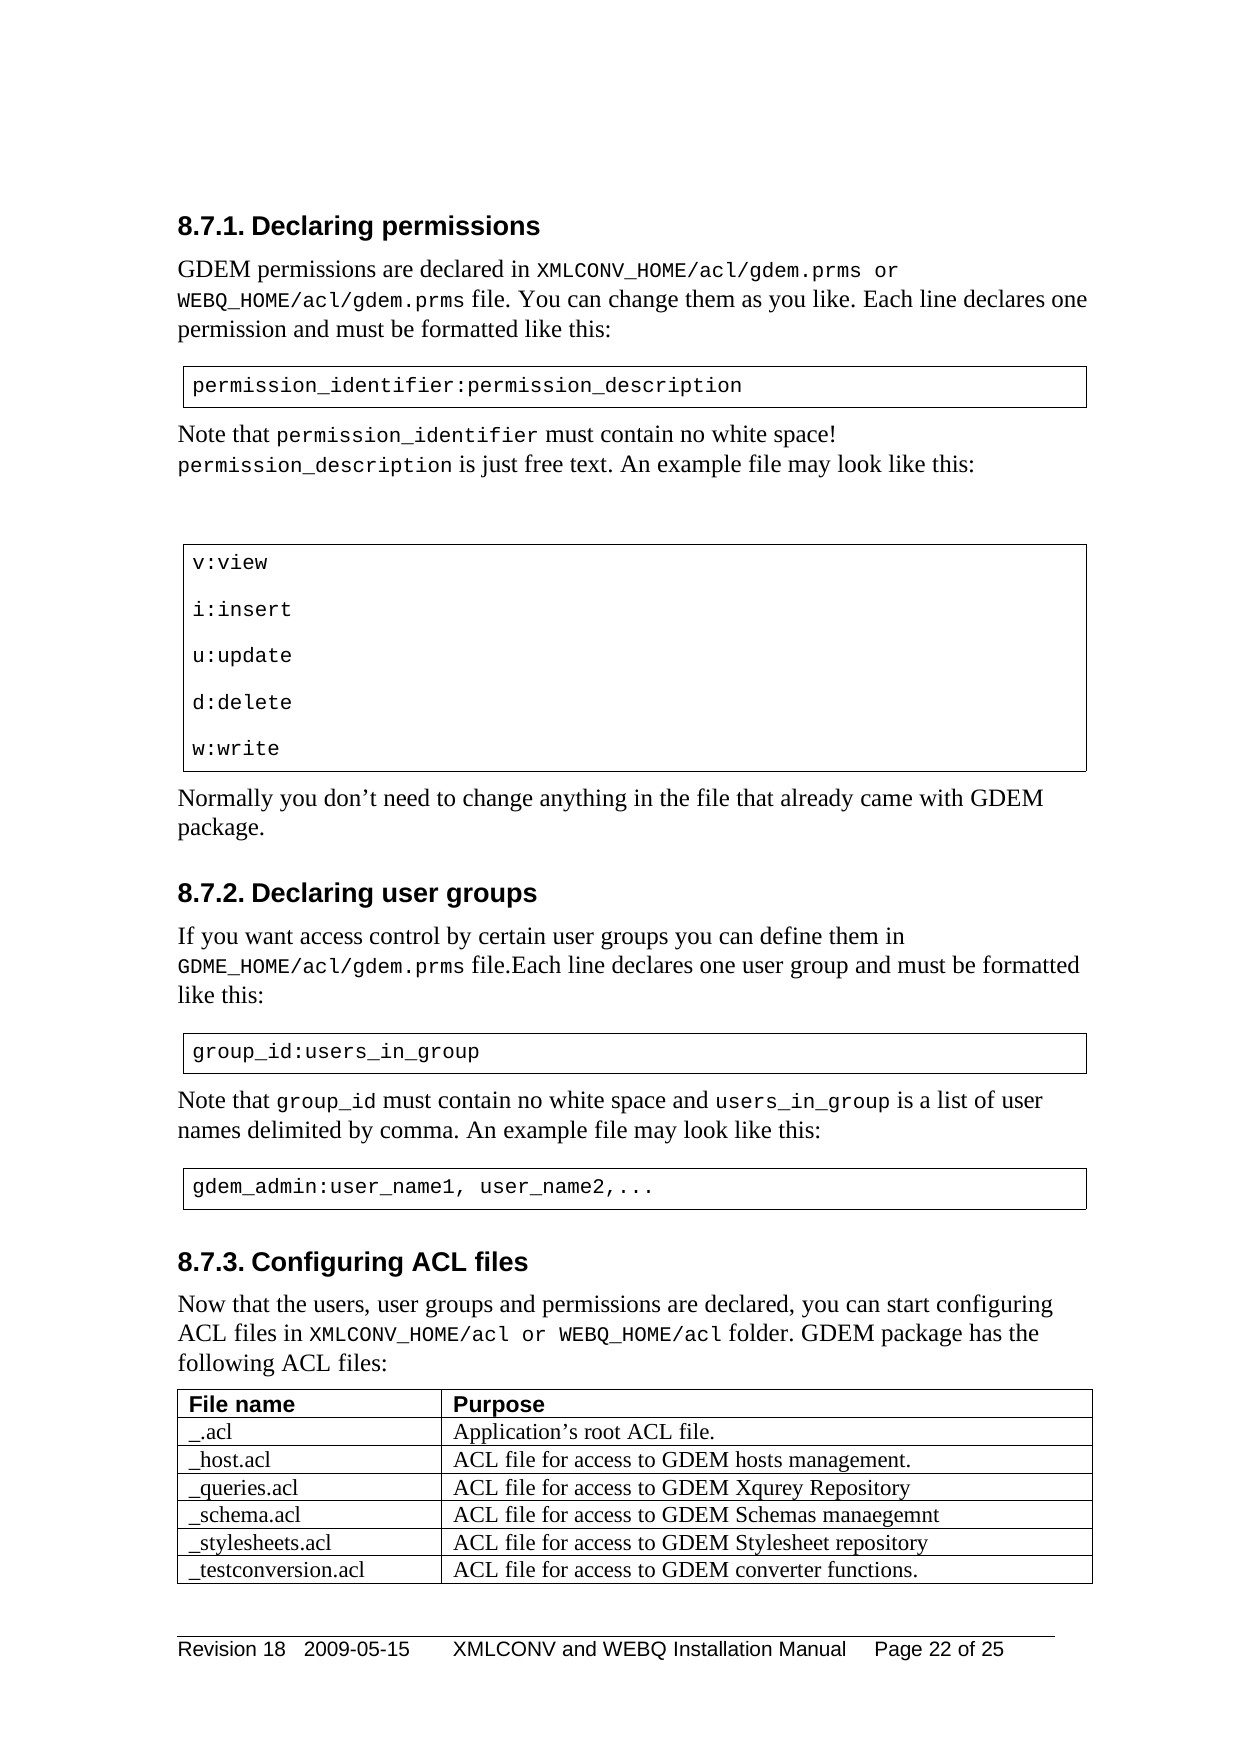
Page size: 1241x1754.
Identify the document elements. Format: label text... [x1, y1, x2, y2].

text Note that group_id must contain no white space and users_in_group is a list of user names delimited by comma. An example file may look like this: [177, 1085, 1092, 1144]
text Normally you don’t need to change anything in the file that already came with GDEM package. [177, 782, 1092, 841]
table_header File name [178, 1390, 441, 1417]
text d:delete [184, 683, 1086, 715]
table_cell ACL file for access to GDEM Stylesheet repository [442, 1529, 1092, 1555]
table_cell ACL file for access to GDEM Xqurey Repository [442, 1474, 1092, 1500]
table_cell _testconversion.acl [178, 1556, 441, 1583]
table_cell _host.acl [178, 1446, 441, 1472]
text GDEM permissions are declared in XMLCONV_HOME/acl/gdem.prms or WEBQ_HOME/acl/gdem.prms file. You can change them as you like. Each line declares one permission and must be formatted like this: [177, 254, 1092, 343]
table_cell Application’s root ACL file. [442, 1418, 1092, 1445]
text i:insert [184, 590, 1086, 622]
table_cell _.acl [178, 1418, 441, 1445]
table_cell ACL file for access to GDEM Schemas manaegemnt [442, 1501, 1092, 1528]
text gdem_admin:user_name1, user_name2,... [184, 1169, 1086, 1209]
text u:update [184, 637, 1086, 669]
subtitle Configuring ACL files [177, 1246, 1092, 1277]
text Now that the users, user groups and permissions are declared, you can start configuring ACL files in XMLCONV_HOME/acl or WEBQ_HOME/acl folder. GDEM package has the following ACL files: [177, 1289, 1092, 1377]
table_cell _queries.acl [178, 1474, 441, 1500]
table_cell _stylesheets.acl [178, 1529, 441, 1555]
table_header Purpose [442, 1390, 1092, 1417]
text v:view [184, 545, 1086, 576]
text permission_identifier:permission_description [184, 367, 1086, 407]
text If you want access control by certain user groups you can define them in GDME_HOME/acl/gdem.prms file.Each line declares one user group and must be formatted like this: [177, 921, 1092, 1009]
table_cell ACL file for access to GDEM converter functions. [442, 1556, 1092, 1583]
table_cell _schema.acl [178, 1501, 441, 1528]
text Note that permission_identifier must contain no white space! permission_description is just free text. An example file may look like this: [177, 419, 1092, 479]
subtitle Declaring user groups [177, 877, 1092, 908]
text w:write [184, 730, 1086, 771]
subtitle Declaring permissions [177, 210, 1092, 241]
table_cell ACL file for access to GDEM hosts management. [442, 1446, 1092, 1472]
text group_id:users_in_group [184, 1034, 1086, 1073]
